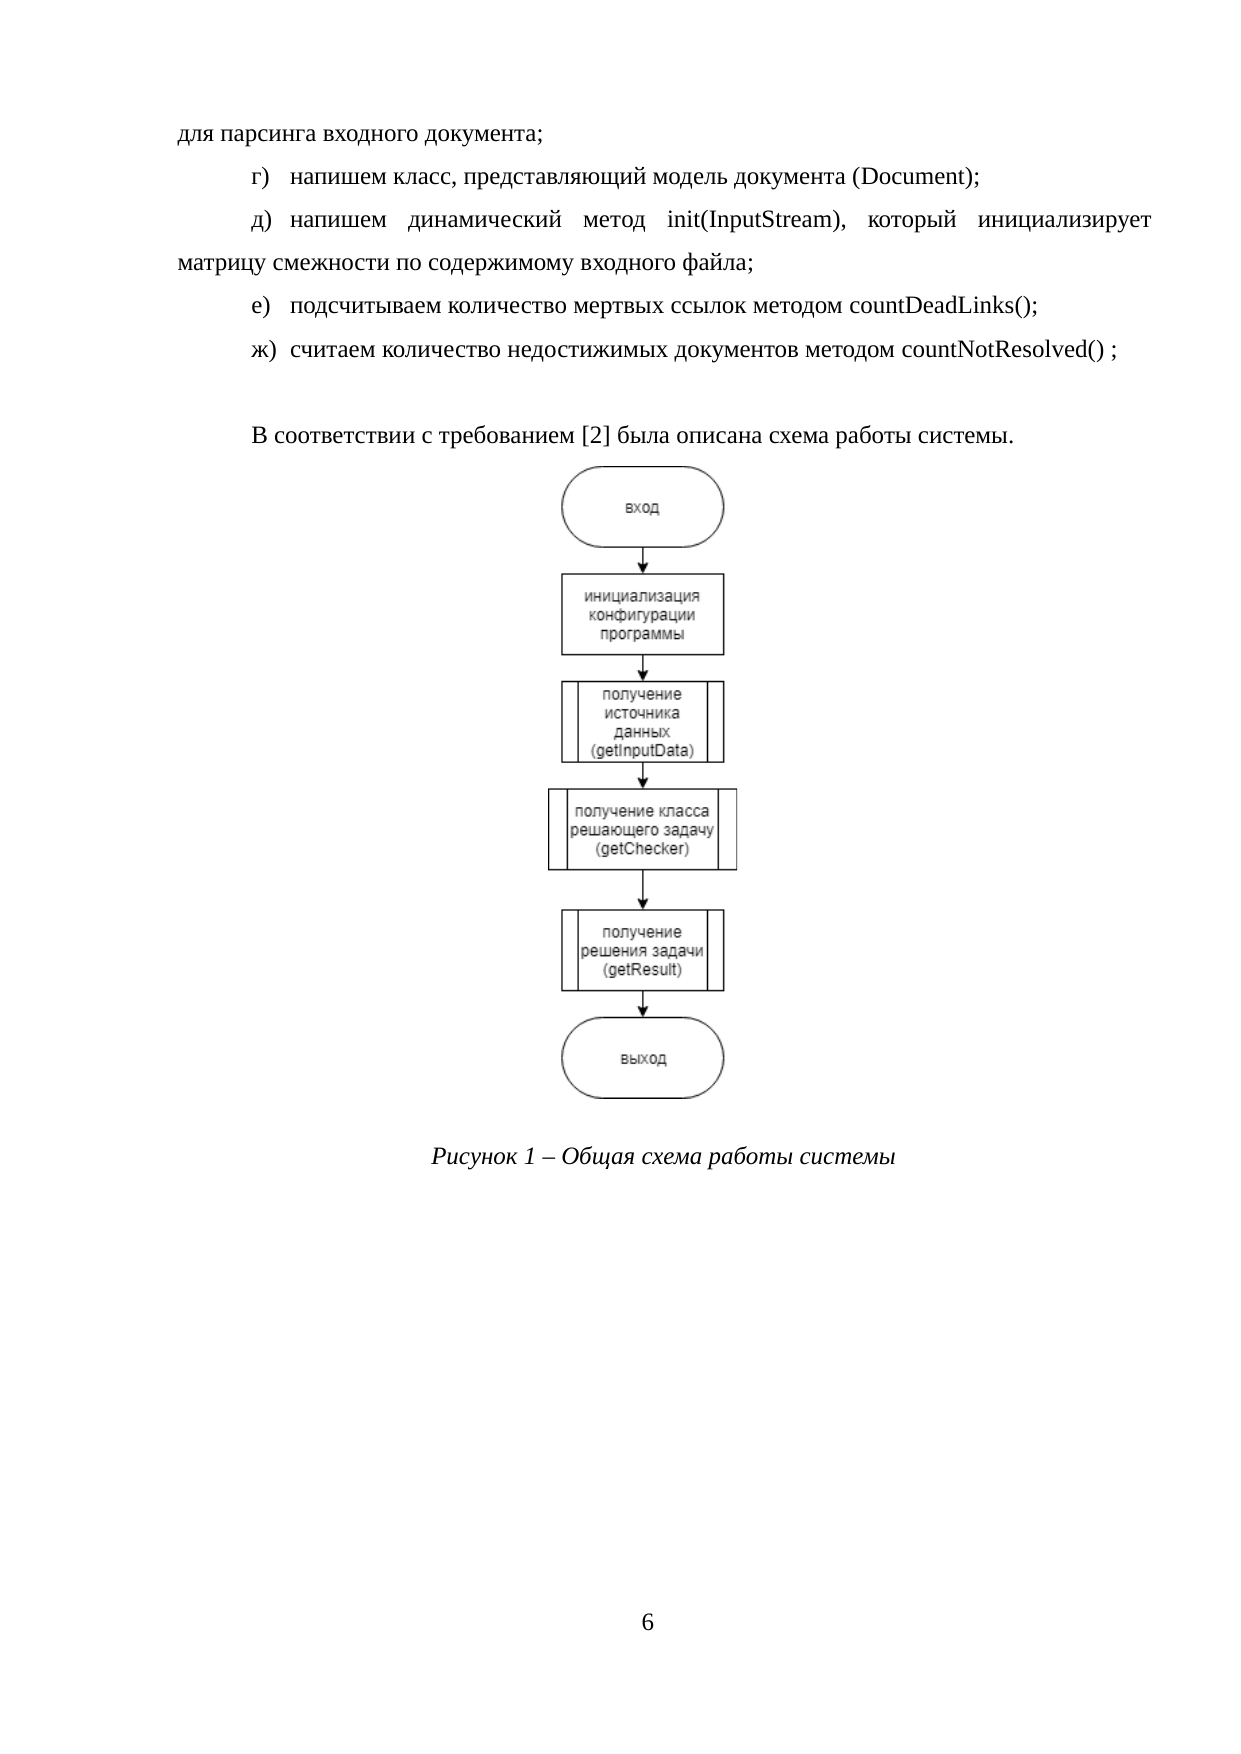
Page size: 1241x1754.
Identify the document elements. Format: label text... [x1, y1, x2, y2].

list напишем класс, представляющий модель документа (Document); [177, 161, 1152, 190]
picture [548, 466, 738, 1099]
list считаем количество недостижимых документов методом countNotResolved() ; [177, 334, 1152, 362]
list подсчитываем количество мертвых ссылок методом countDeadLinks(); [177, 291, 1152, 319]
list для парсинга входного документа; [177, 118, 1152, 147]
text В соответствии с требованием [2] была описана схема работы системы. [177, 420, 1152, 449]
text Рисунок 1 – Общая схема работы системы [177, 1099, 1152, 1170]
text [548, 1099, 737, 1127]
list напишем динамический метод init(InputStream), который инициализирует матрицу смежности по содержимому входного файла; [177, 204, 1152, 276]
